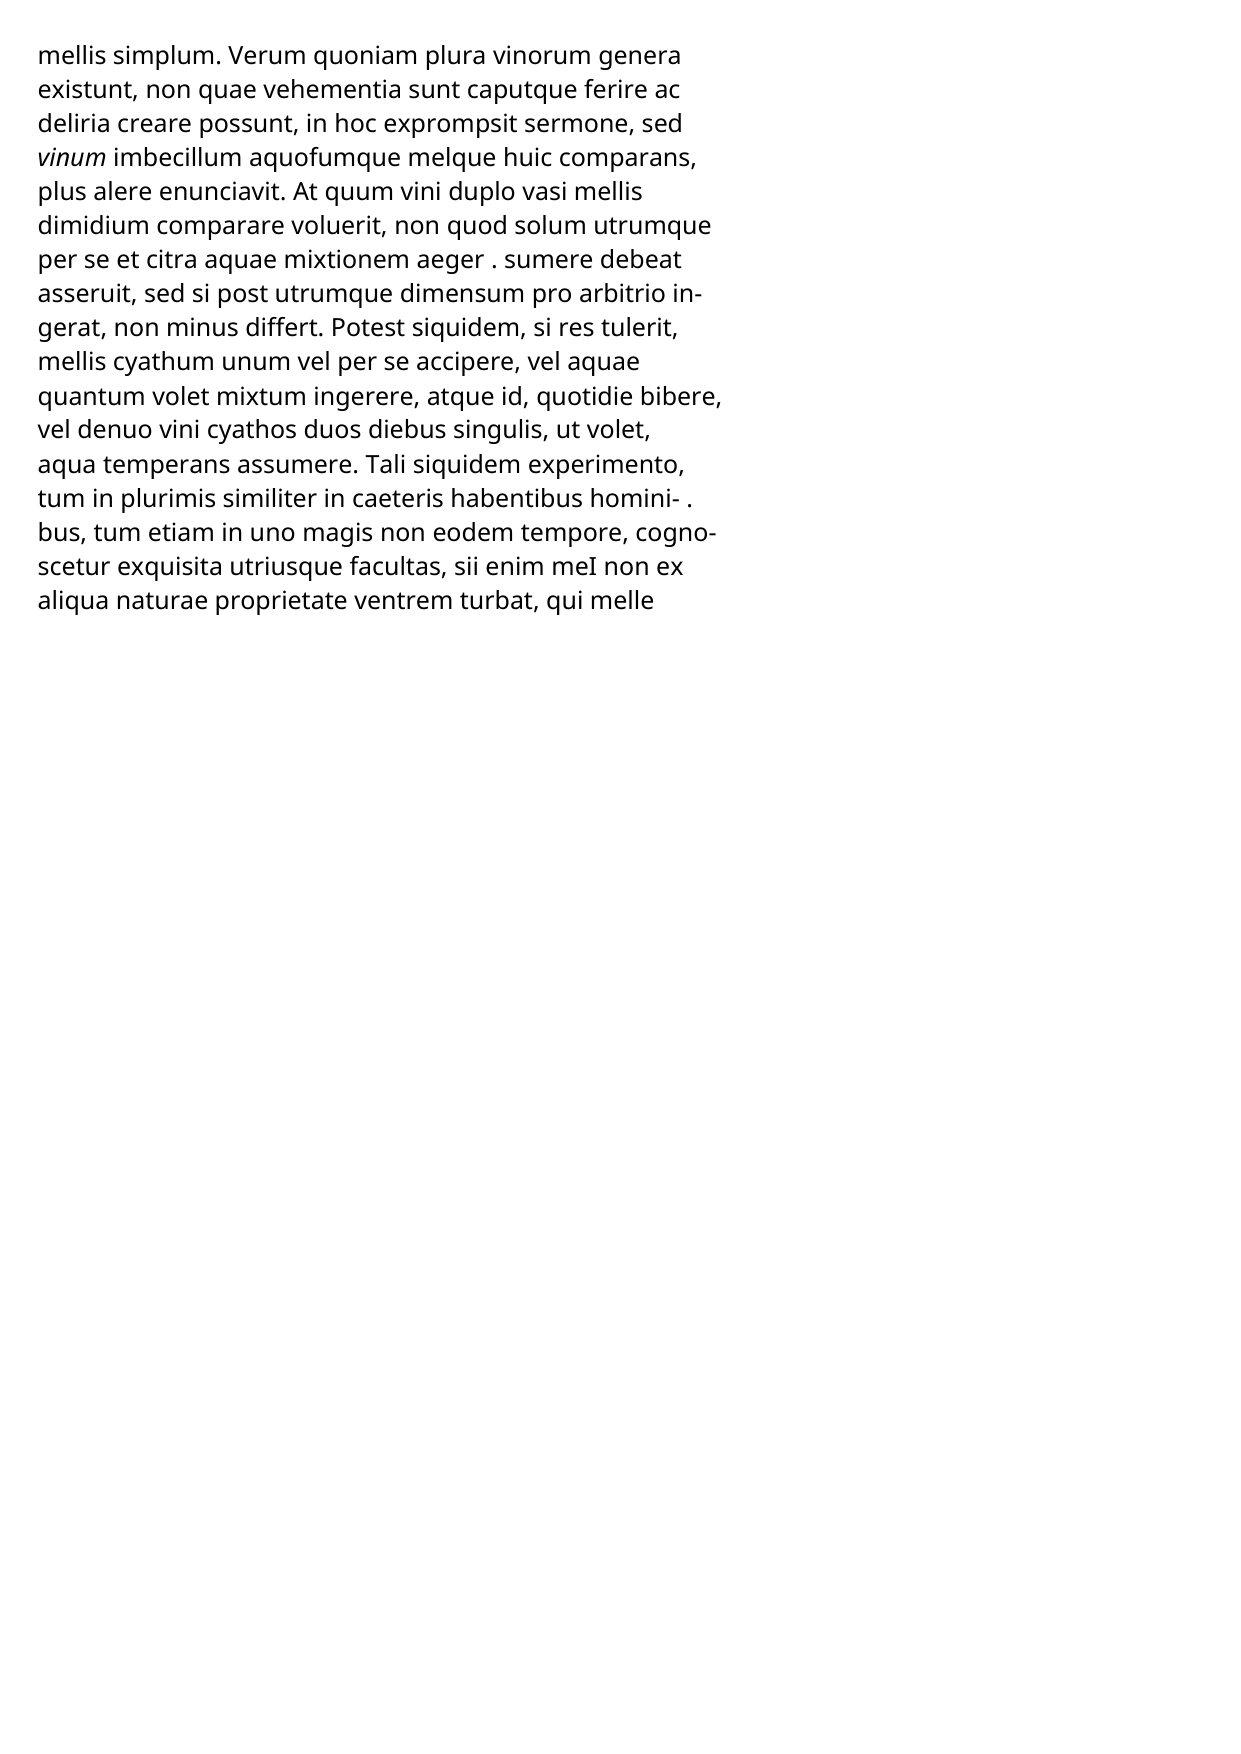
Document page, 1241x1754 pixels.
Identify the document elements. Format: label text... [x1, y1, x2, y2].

text mellis simplum. Verum quoniam plura vinorum genera existunt, non quae vehementia sunt caputque ferire ac deliria creare possunt, in hoc exprompsit sermone, sed vinum imbecillum aquofumque melque huic comparans, plus alere enunciavit. At quum vini duplo vasi mellis dimidium comparare voluerit, non quod solum utrumque per se et citra aquae mixtionem aeger . sumere debeat asseruit, sed si post utrumque dimensum pro arbitrio in- gerat, non minus differt. Potest siquidem, si res tulerit, mellis cyathum unum vel per se accipere, vel aquae quantum volet mixtum ingerere, atque id, quotidie bibere, vel denuo vini cyathos duos diebus singulis, ut volet, aqua temperans assumere. Tali siquidem experimento, tum in plurimis similiter in caeteris habentibus homini- . bus, tum etiam in uno magis non eodem tempore, cogno- scetur exquisita utriusque facultas, sii enim meI non ex aliqua naturae proprietate ventrem turbat, qui melle [37, 37, 1203, 617]
